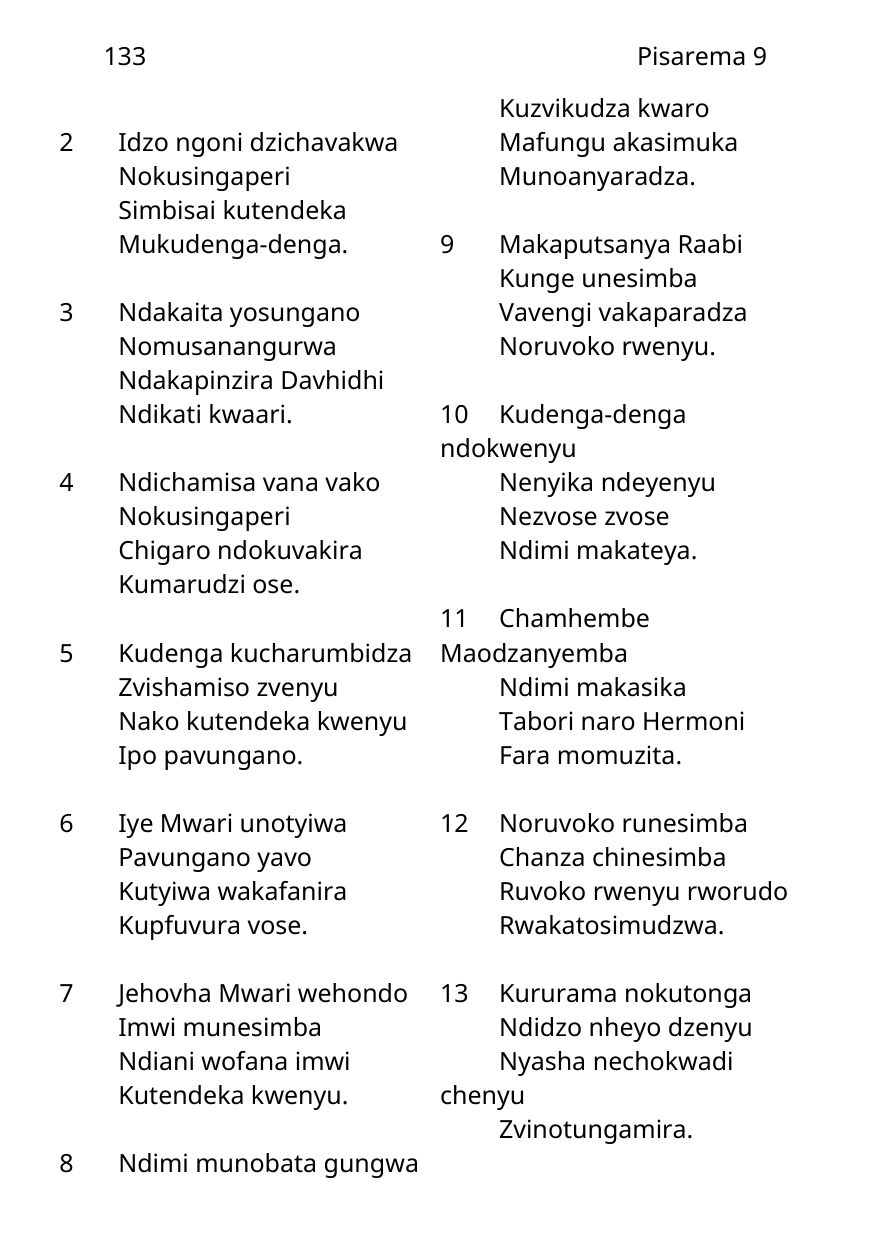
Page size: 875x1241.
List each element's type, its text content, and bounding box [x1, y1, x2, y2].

text Ndiani wofana imwi [59, 1044, 434, 1078]
text 5 Kudenga kucharumbidza [59, 635, 434, 669]
text 3 Ndakaita yosungano [59, 294, 434, 329]
text Kupfuvura vose. [59, 908, 434, 942]
text 9 Makaputsanya Raabi [440, 226, 815, 261]
text Mukudenga-denga. [59, 226, 434, 261]
text Nako kutendeka kwenyu [59, 703, 434, 737]
text Nokusingaperi [59, 158, 434, 192]
text Kutendeka kwenyu. [59, 1078, 434, 1112]
text Rwakatosimudzwa. [440, 908, 815, 942]
text Nokusingaperi [59, 499, 434, 533]
text 2 Idzo ngoni dzichavakwa [59, 124, 434, 158]
text 4 Ndichamisa vana vako [59, 465, 434, 499]
text 13 Kururama nokutonga [440, 976, 815, 1010]
text Kuzvikudza kwaro [440, 90, 815, 124]
text Chanza chinesimba [440, 839, 815, 874]
text Nenyika ndeyenyu [440, 465, 815, 499]
text Ndidzo nheyo dzenyu [440, 1010, 815, 1044]
text Nezvose zvose [440, 499, 815, 533]
text Kumarudzi ose. [59, 567, 434, 601]
text Ruvoko rwenyu rworudo [440, 874, 815, 908]
text Ndikati kwaari. [59, 397, 434, 431]
text Zvinotungamira. [440, 1112, 815, 1146]
text Fara momuzita. [440, 737, 815, 771]
text 10 Kudenga-denga ndokwenyu [440, 397, 815, 465]
text Imwi munesimba [59, 1010, 434, 1044]
text Kutyiwa wakafanira [59, 874, 434, 908]
text 7 Jehovha Mwari wehondo [59, 976, 434, 1010]
text Ndimi makateya. [440, 533, 815, 567]
text Nomusanangurwa [59, 329, 434, 363]
text 11 Chamhembe Maodzanyemba [440, 601, 815, 669]
text Ipo pavungano. [59, 737, 434, 771]
text Nyasha nechokwadi chenyu [440, 1044, 815, 1112]
text Munoanyaradza. [440, 158, 815, 192]
text Pavungano yavo [59, 839, 434, 874]
text Simbisai kutendeka [59, 192, 434, 226]
text Tabori naro Hermoni [440, 703, 815, 737]
text Mafungu akasimuka [440, 124, 815, 158]
text Chigaro ndokuvakira [59, 533, 434, 567]
text 6 Iye Mwari unotyiwa [59, 806, 434, 839]
text 12 Noruvoko runesimba [440, 806, 815, 839]
text Kunge unesimba [440, 261, 815, 294]
text Zvishamiso zvenyu [59, 669, 434, 703]
text Vavengi vakaparadza [440, 294, 815, 329]
text 8 Ndimi munobata gungwa [59, 1146, 434, 1180]
text Noruvoko rwenyu. [440, 329, 815, 363]
text Ndakapinzira Davhidhi [59, 363, 434, 397]
text Ndimi makasika [440, 669, 815, 703]
